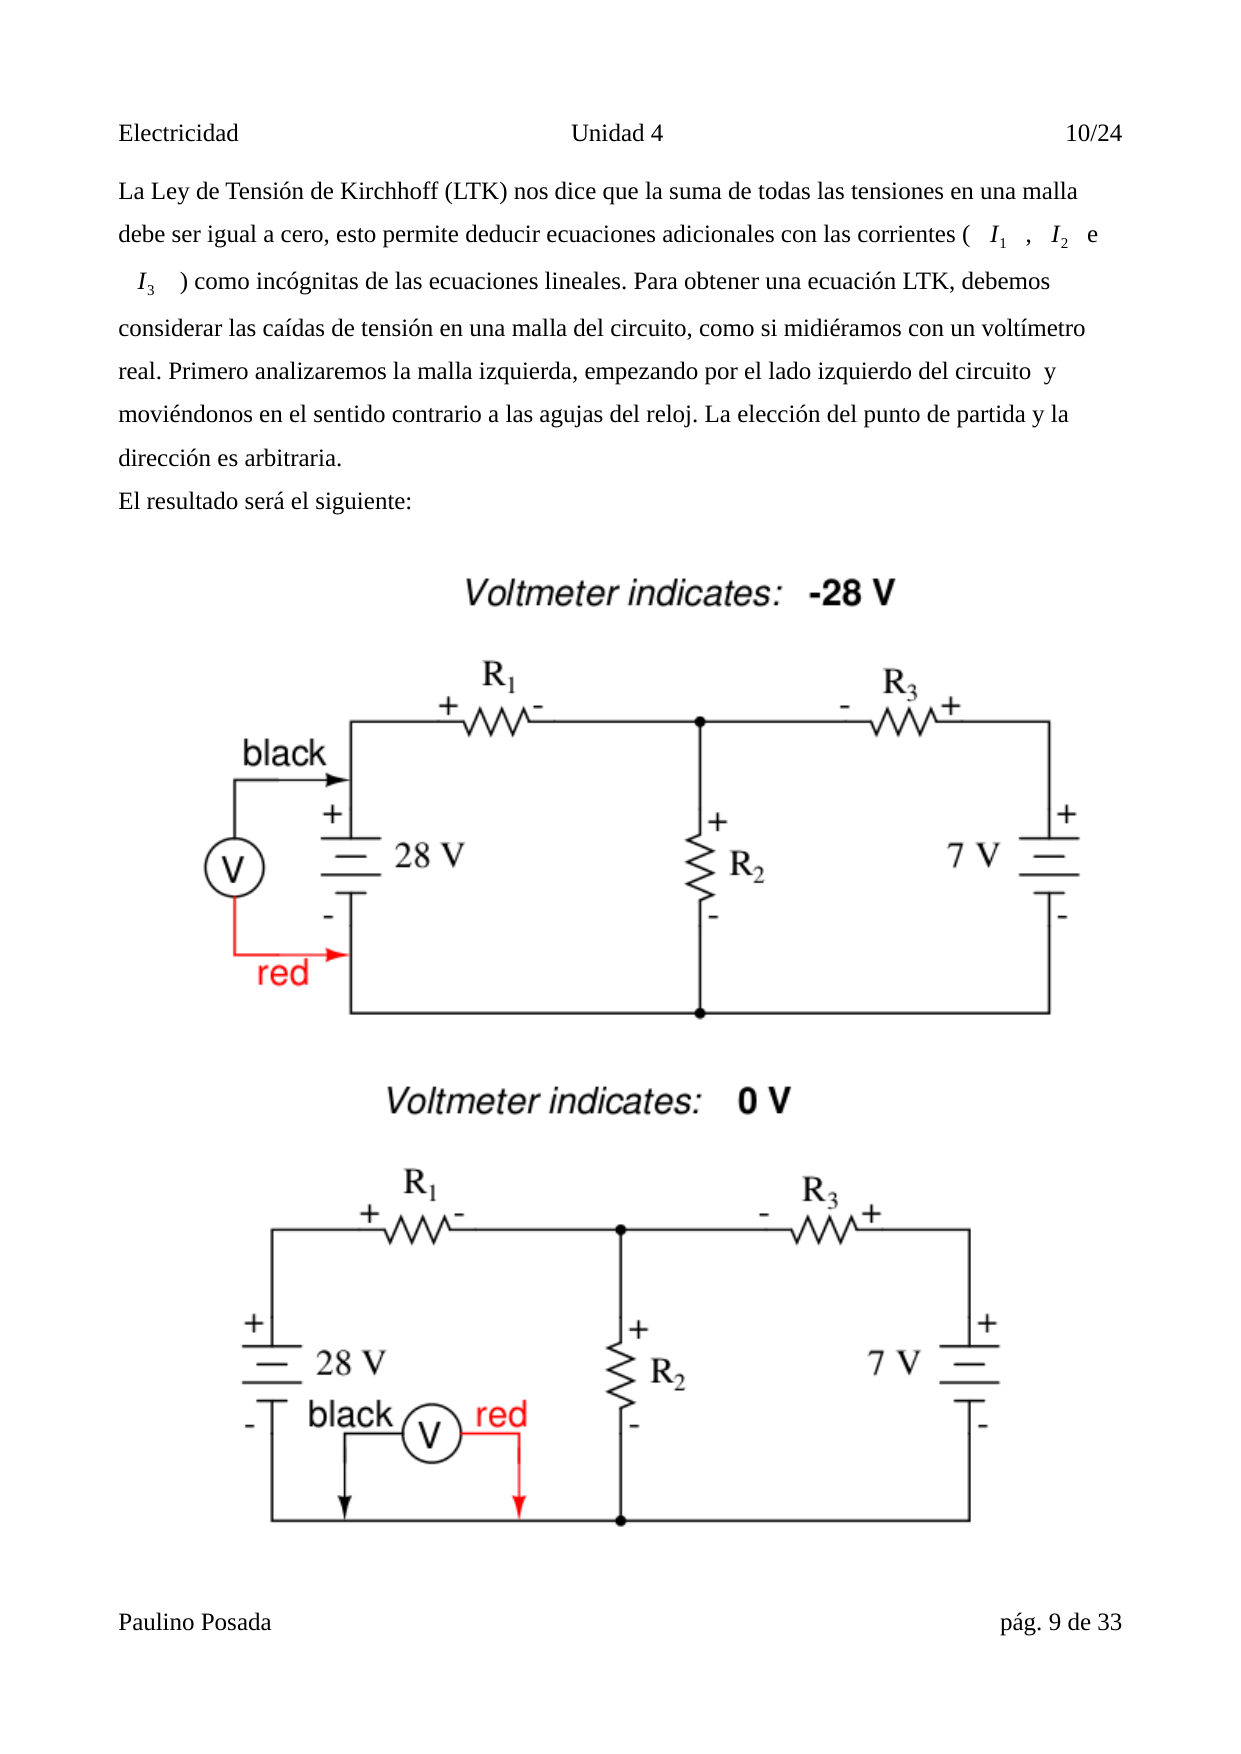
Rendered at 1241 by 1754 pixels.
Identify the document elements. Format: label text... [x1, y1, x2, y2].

text debe ser igual a cero, esto permite deducir ecuaciones adicionales con las corrientes (,e ) como incógnitas de las ecuaciones lineales. Para obtener una ecuación LTK, debemos considerar las caídas de tensión en una malla del circuito, como si midiéramos con un voltímetro real. Primero analizaremos la malla izquierda, empezando por el lado izquierdo del circuito y moviéndonos en el sentido contrario a las agujas del reloj. La elección del punto de partida y la dirección es arbitraria. [118, 219, 1122, 471]
text El resultado será el siguiente: [118, 486, 1122, 514]
picture [219, 1076, 1021, 1541]
text La Ley de Tensión de Kirchhoff (LTK) nos dice que la suma de todas las tensiones en una malla [118, 176, 1122, 205]
picture [152, 572, 1088, 1029]
